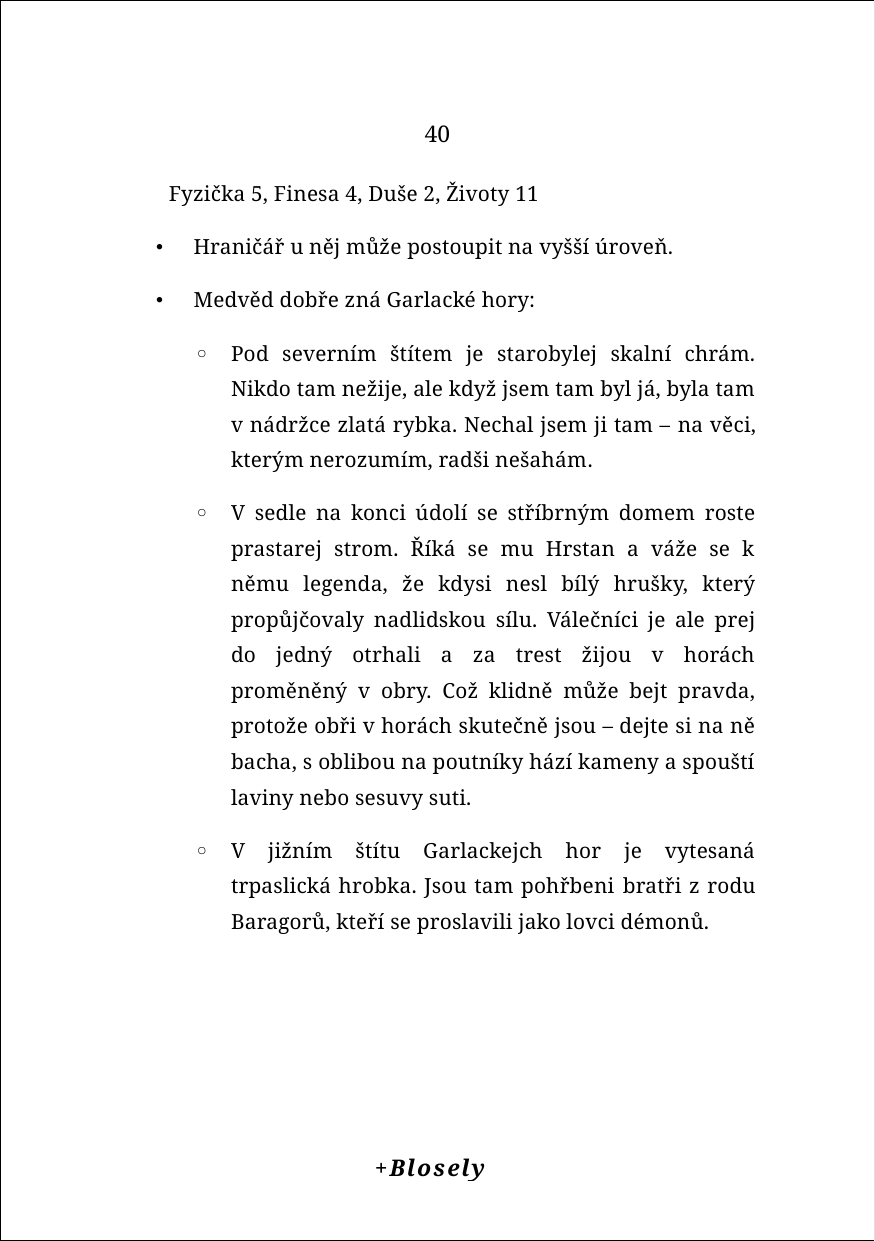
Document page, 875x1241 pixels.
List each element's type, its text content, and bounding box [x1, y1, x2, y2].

text Fyzička 5, Finesa 4, Duše 2, Životy 11 [168, 179, 756, 207]
list V jižním štítu Garlackejch hor je vytesaná trpaslická hrobka. Jsou tam pohřbeni bratři z rodu Baragorů, kteří se proslavili jako lovci démonů. [193, 836, 756, 935]
list Pod severním štítem je starobylej skalní chrám. Nikdo tam nežije, ale když jsem tam byl já, byla tam v nádržce zlatá rybka. Nechal jsem ji tam – na věci, kterým nerozumím, radši nešahám. [193, 339, 756, 474]
list V sedle na konci údolí se stříbrným domem roste prastarej strom. Říká se mu Hrstan a váže se k němu legenda, že kdysi nesl bílý hrušky, který propůjčovaly nadlidskou sílu. Válečníci je ale prej do jedný otrhali a za trest žijou v horách proměněný v obry. Což klidně může bejt pravda, protože obři v horách skutečně jsou – dejte si na ně bacha, s oblibou na poutníky hází kameny a spouští laviny nebo sesuvy suti. [193, 498, 756, 811]
list Medvěd dobře zná Garlacké hory: [156, 285, 756, 314]
list Hraničář u něj může postoupit na vyšší úroveň. [156, 232, 756, 261]
